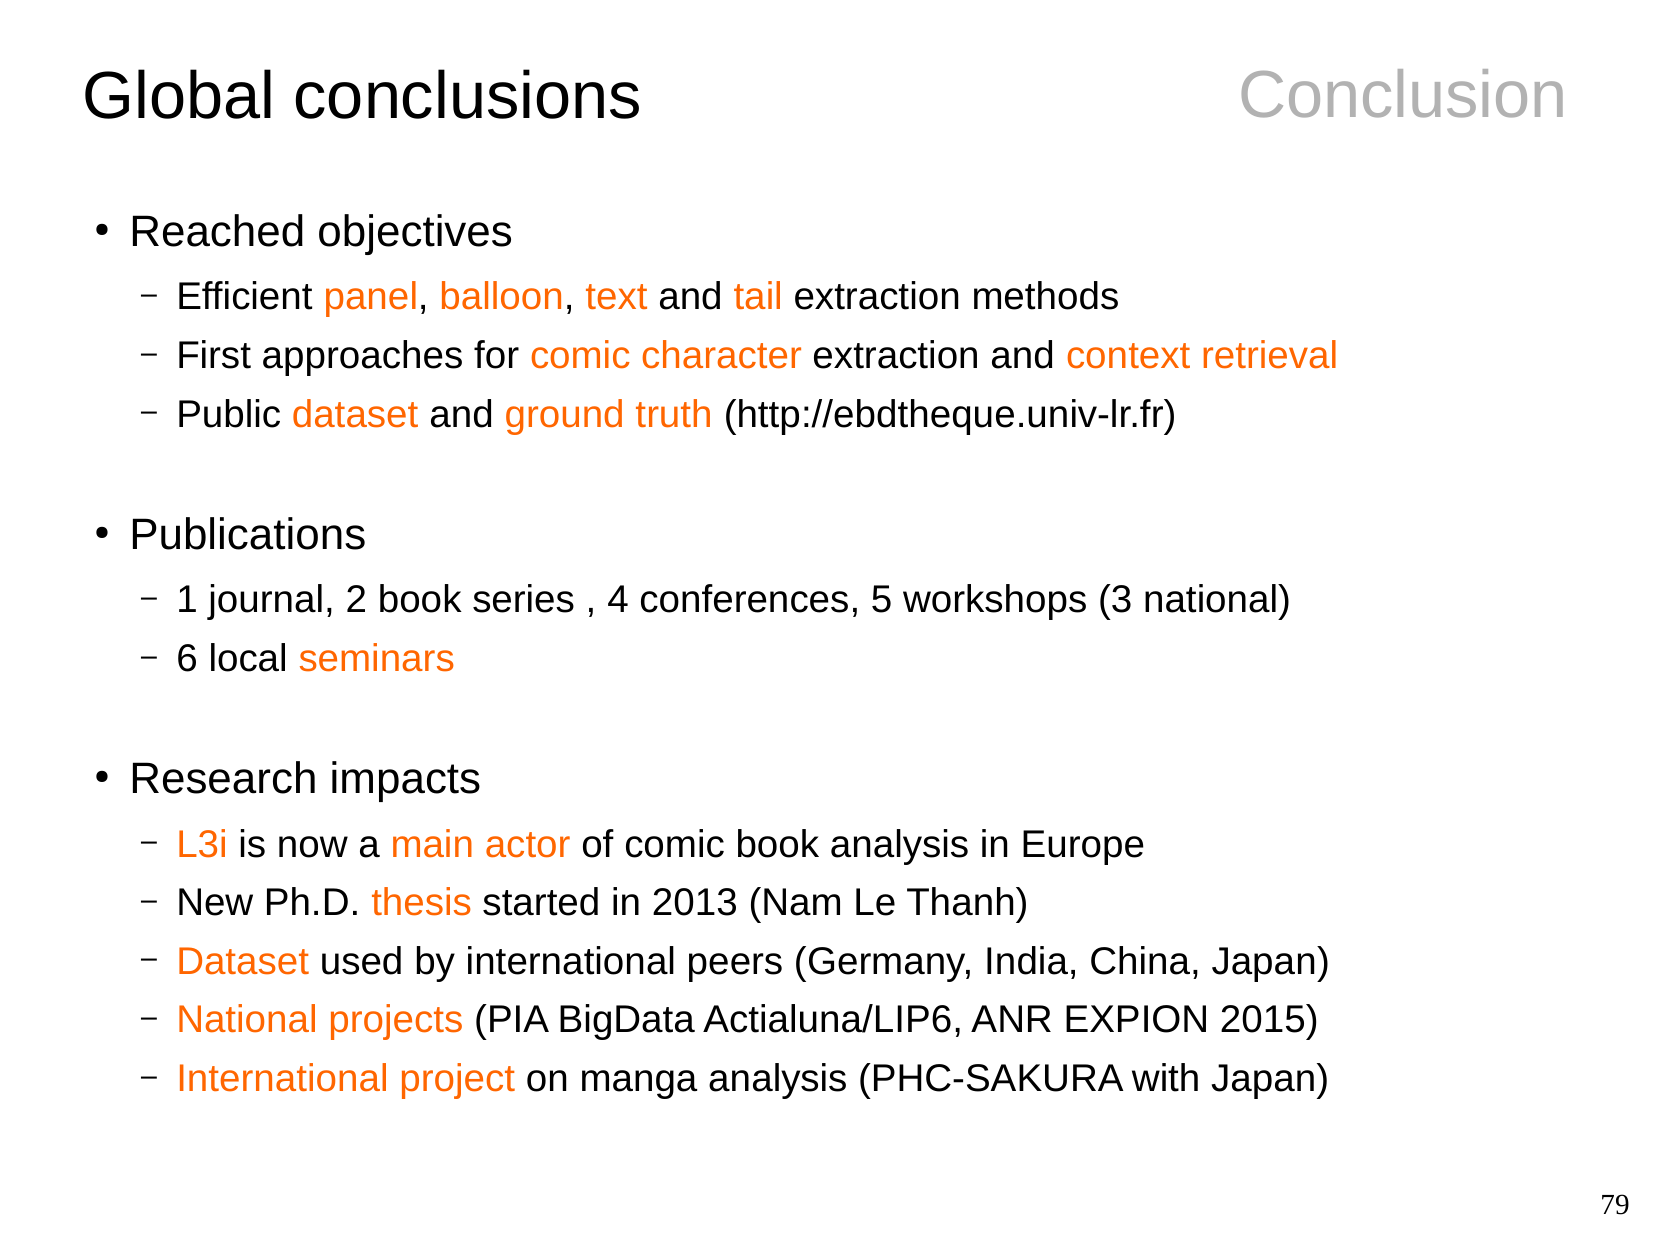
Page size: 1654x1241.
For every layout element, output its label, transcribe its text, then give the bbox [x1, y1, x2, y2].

list Reached objectives Efficient panel, balloon, text and tail extraction methods First approaches for comic character extraction and context retrieval Public dataset and ground truth (http://ebdtheque.univ-lr.fr) Publications 1 journal, 2 book series , 4 conferences, 5 workshops (3 national) 6 local seminars Research impacts L3i is now a main actor of comic book analysis in Europe New Ph.D. thesis started in 2013 (Nam Le Thanh) Dataset used by international peers (Germany, India, China, Japan) National projects (PIA BigData Actialuna/LIP6, ANR EXPION 2015) International project on manga analysis (PHC-SAKURA with Japan) [82, 206, 1571, 1111]
title Global conclusions [82, 49, 1571, 142]
